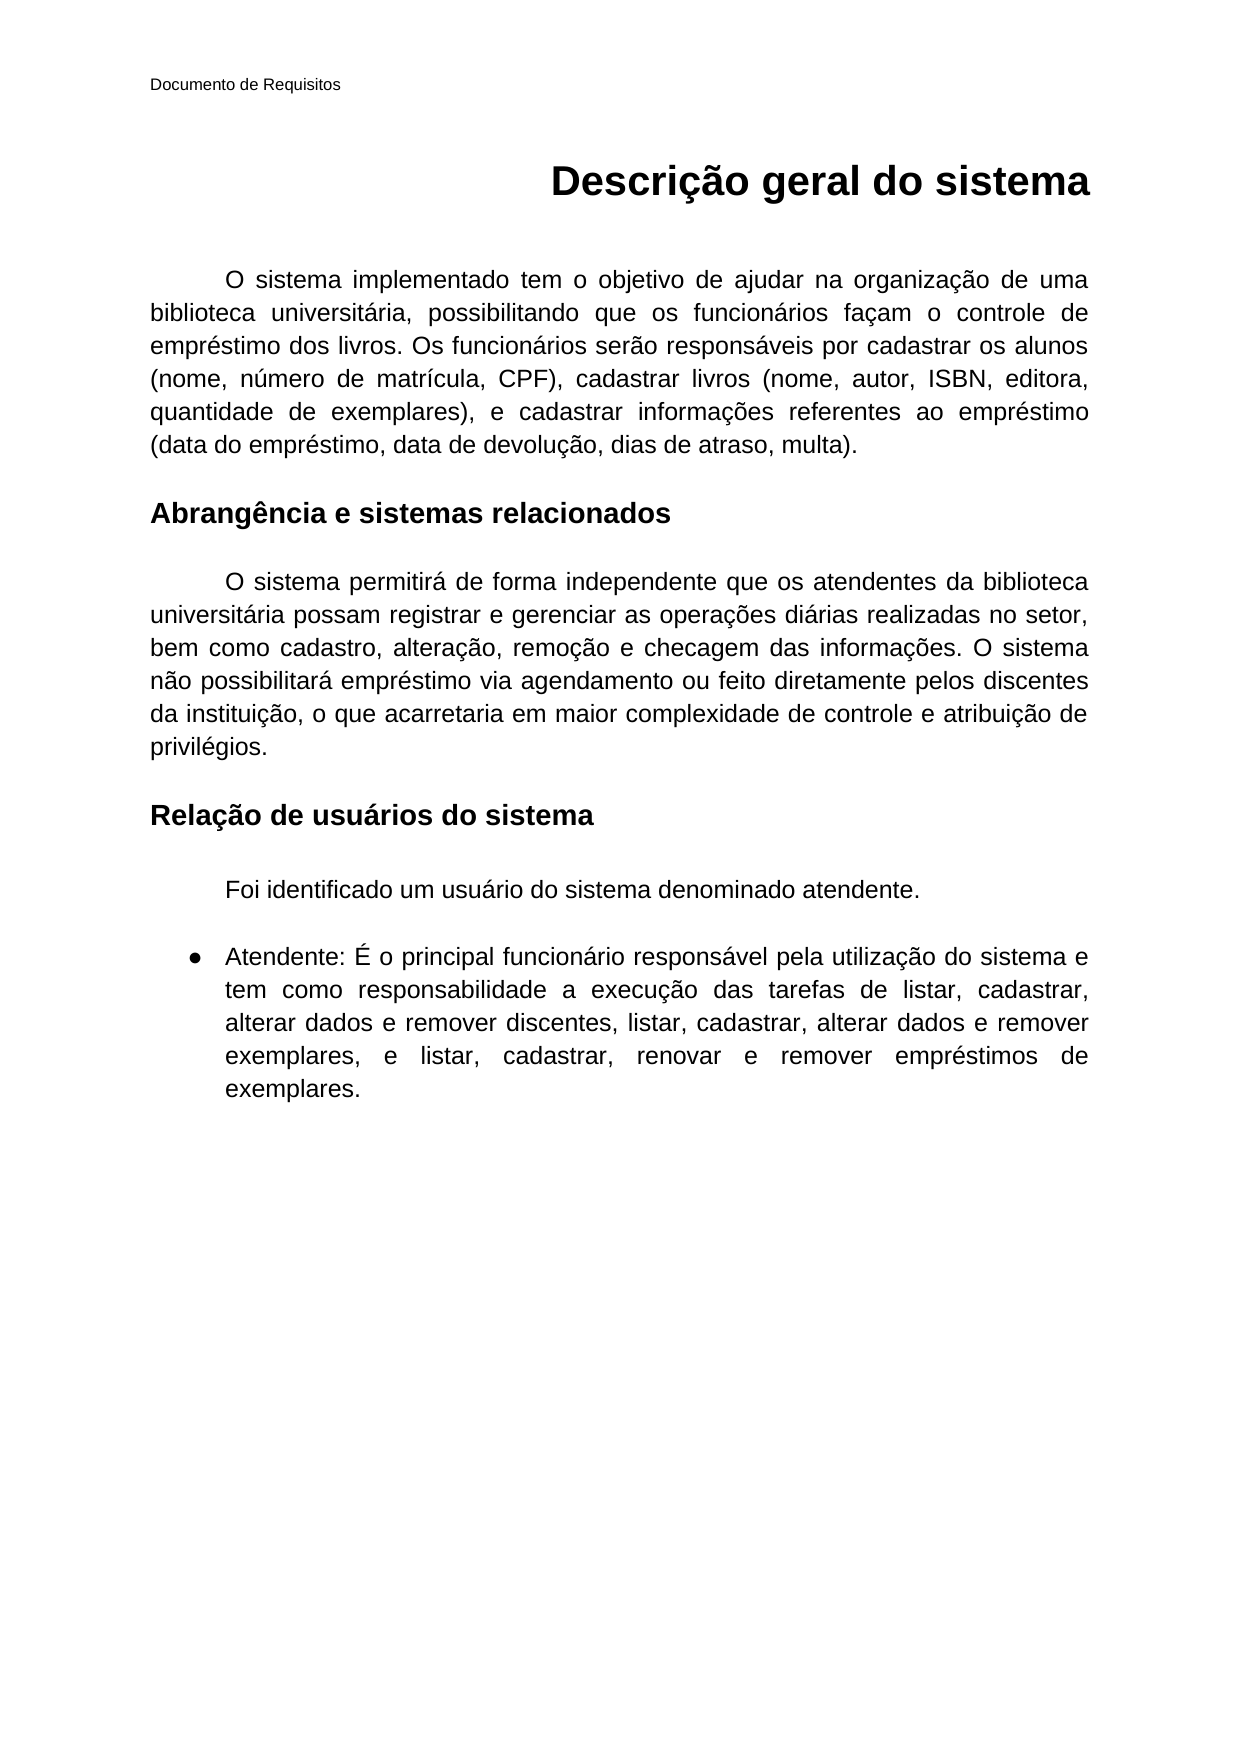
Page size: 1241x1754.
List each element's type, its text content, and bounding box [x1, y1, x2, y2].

text Foi identificado um usuário do sistema denominado atendente. [150, 876, 1090, 904]
text O sistema implementado tem o objetivo de ajudar na organização de uma biblioteca universitária, possibilitando que os funcionários façam o controle de empréstimo dos livros. Os funcionários serão responsáveis por cadastrar os alunos (nome, número de matrícula, CPF), cadastrar livros (nome, autor, ISBN, editora, quantidade de exemplares), e cadastrar informações referentes ao empréstimo (data do empréstimo, data de devolução, dias de atraso, multa). [150, 264, 1090, 458]
text Relação de usuários do sistema [150, 798, 1090, 832]
list Atendente: É o principal funcionário responsável pela utilização do sistema e tem como responsabilidade a execução das tarefas de listar, cadastrar, alterar dados e remover discentes, listar, cadastrar, alterar dados e remover exemplares, e listar, cadastrar, renovar e remover empréstimos de exemplares. [187, 942, 1090, 1103]
text Abrangência e sistemas relacionados [150, 496, 1090, 529]
text O sistema permitirá de forma independente que os atendentes da biblioteca universitária possam registrar e gerenciar as operações diárias realizadas no setor, bem como cadastro, alteração, remoção e checagem das informações. O sistema não possibilitará empréstimo via agendamento ou feito diretamente pelos discentes da instituição, o que acarretaria em maior complexidade de controle e atribuição de privilégios. [150, 567, 1090, 761]
text Descrição geral do sistema [150, 156, 1090, 204]
